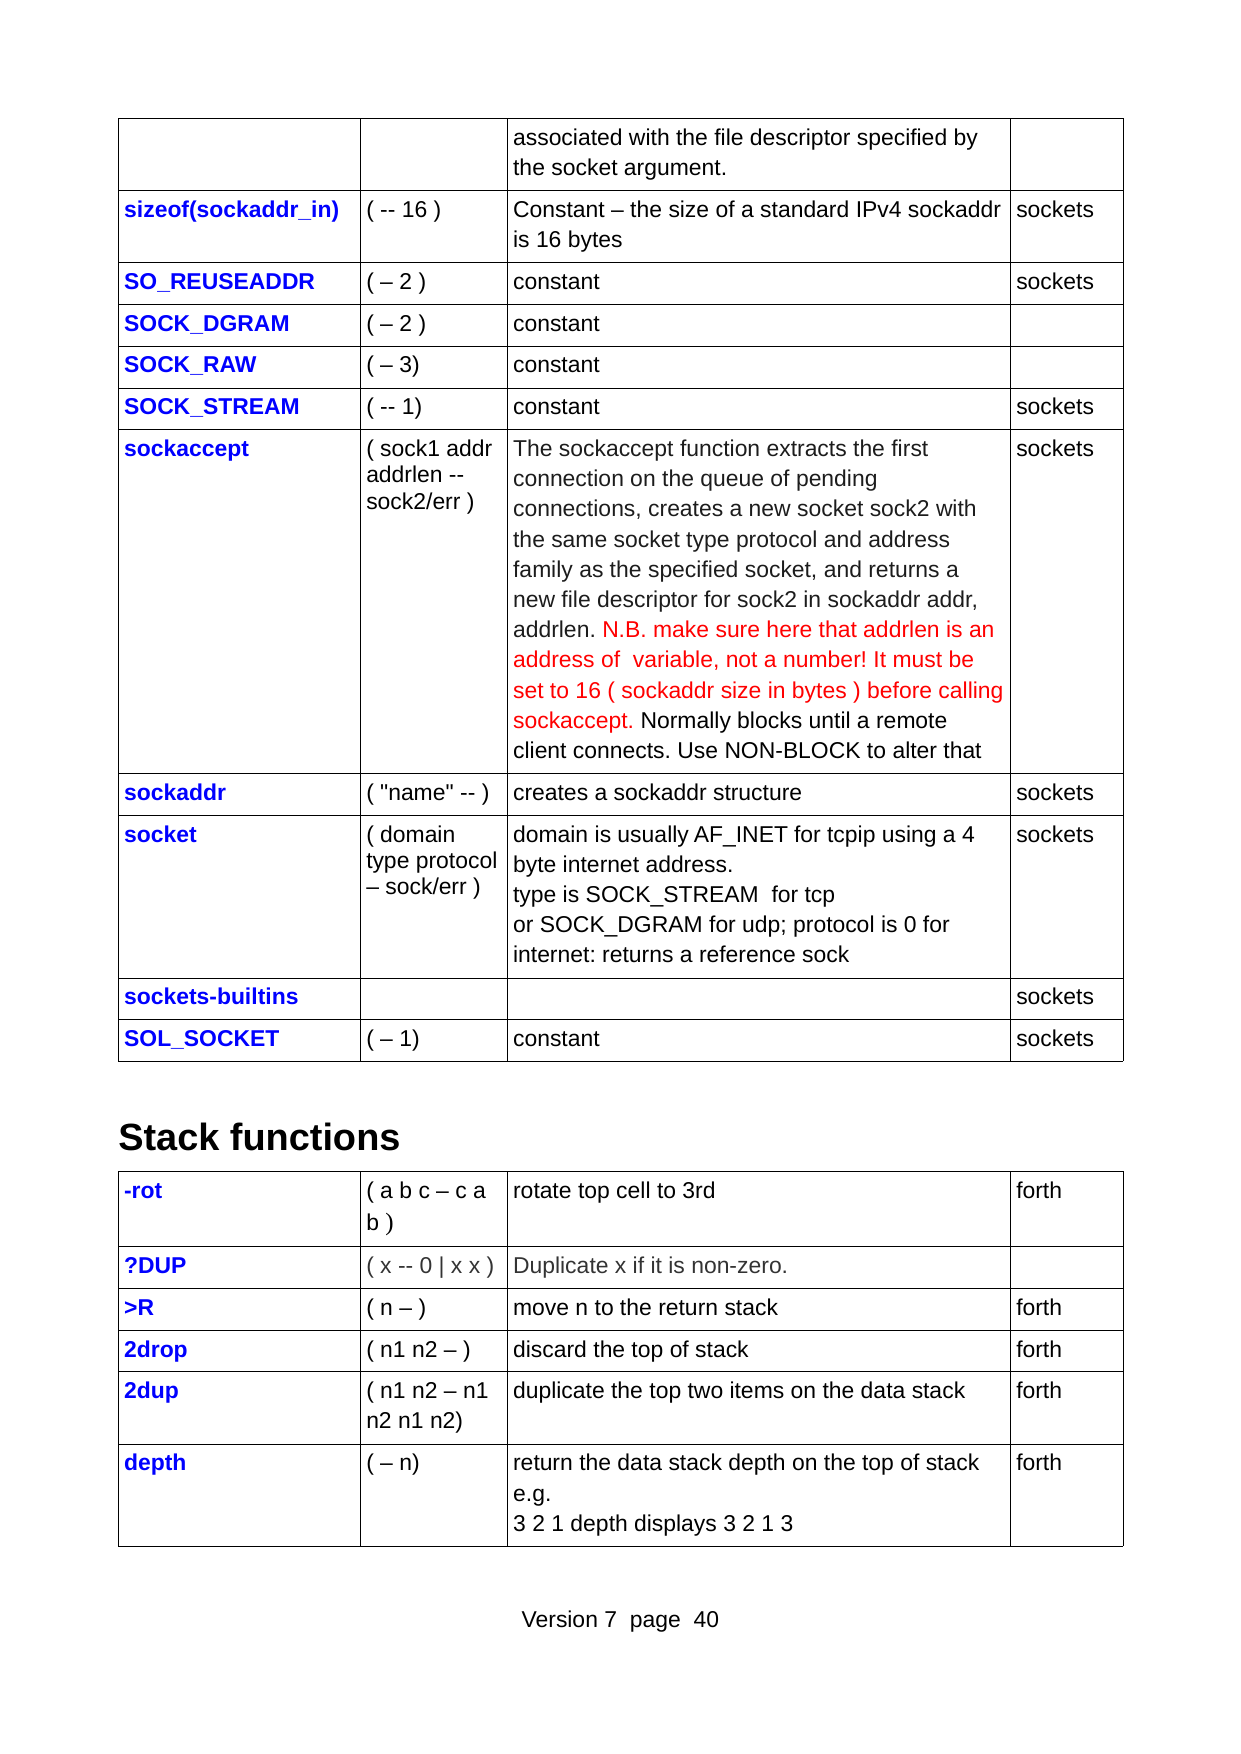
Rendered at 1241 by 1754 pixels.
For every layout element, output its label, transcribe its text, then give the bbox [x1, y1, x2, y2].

table_cell ( sock1 addr addrlen -- sock2/err ) [361, 430, 507, 773]
table_cell constant [508, 1020, 1010, 1061]
table_cell [1011, 1247, 1123, 1288]
table_cell The sockaccept function extracts the first connection on the queue of pending connections, creates a new socket sock2 with the same socket type protocol and address family as the specified socket, and returns a new file descriptor for sock2 in sockaddr addr, addrlen. N.B. make sure here that addrlen is an address of variable, not a number! It must be set to 16 ( sockaddr size in bytes ) before calling sockaccept. Normally blocks until a remote client connects. Use NON-BLOCK to alter that [508, 430, 1010, 773]
table_cell sizeof(sockaddr_in) [119, 191, 360, 262]
table_cell forth [1011, 1372, 1123, 1443]
table_cell creates a sockaddr structure [508, 774, 1010, 815]
table_cell [1011, 119, 1123, 190]
table_header ( a b c – c a b ) [361, 1172, 507, 1246]
table_cell discard the top of stack [508, 1331, 1010, 1371]
table_cell sockaccept [119, 430, 360, 773]
table_cell forth [1011, 1331, 1123, 1371]
table_cell return the data stack depth on the top of stack e.g. 3 2 1 depth displays 3 2 1 3 [508, 1445, 1010, 1546]
table_cell sockets [1011, 1020, 1123, 1061]
table_header -rot [119, 1172, 360, 1246]
table_cell >R [119, 1289, 360, 1330]
subtitle Stack functions [118, 1115, 1122, 1158]
table_cell sockaddr [119, 774, 360, 815]
table_cell SO_REUSEADDR [119, 263, 360, 304]
table_cell SOCK_DGRAM [119, 305, 360, 346]
table_cell [119, 119, 360, 190]
table_cell ( – n) [361, 1445, 507, 1546]
table_cell ( x -- 0 | x x ) [361, 1247, 507, 1288]
table_cell domain is usually AF_INET for tcpip using a 4 byte internet address. type is SOCK_STREAM for tcp or SOCK_DGRAM for udp; protocol is 0 for internet: returns a reference sock [508, 816, 1010, 977]
table_cell forth [1011, 1289, 1123, 1330]
table_cell move n to the return stack [508, 1289, 1010, 1330]
table_cell ( – 3) [361, 347, 507, 387]
table_cell duplicate the top two items on the data stack [508, 1372, 1010, 1443]
table_cell sockets-builtins [119, 979, 360, 1019]
table_cell sockets [1011, 389, 1123, 429]
table_cell SOCK_STREAM [119, 389, 360, 429]
table_cell 2dup [119, 1372, 360, 1443]
table_cell sockets [1011, 816, 1123, 977]
table_cell sockets [1011, 979, 1123, 1019]
table_cell forth [1011, 1445, 1123, 1546]
table_cell ( -- 16 ) [361, 191, 507, 262]
table_cell ( – 2 ) [361, 263, 507, 304]
table_cell 2drop [119, 1331, 360, 1371]
table_cell ( n1 n2 – ) [361, 1331, 507, 1371]
table_cell [1011, 347, 1123, 387]
table_cell depth [119, 1445, 360, 1546]
table_cell sockets [1011, 263, 1123, 304]
table_cell SOL_SOCKET [119, 1020, 360, 1061]
table_header rotate top cell to 3rd [508, 1172, 1010, 1246]
table_cell ?DUP [119, 1247, 360, 1288]
table_cell [361, 119, 507, 190]
table_cell Duplicate x if it is non-zero. [508, 1247, 1010, 1288]
table_cell constant [508, 389, 1010, 429]
table_cell [1011, 305, 1123, 346]
table_cell associated with the file descriptor specified by the socket argument. [508, 119, 1010, 190]
table_cell constant [508, 263, 1010, 304]
table_cell socket [119, 816, 360, 977]
table_cell ( – 2 ) [361, 305, 507, 346]
table_header forth [1011, 1172, 1123, 1246]
table_cell ( -- 1) [361, 389, 507, 429]
table_cell Constant – the size of a standard IPv4 sockaddr is 16 bytes [508, 191, 1010, 262]
table_cell sockets [1011, 430, 1123, 773]
table_cell [508, 979, 1010, 1019]
table_cell sockets [1011, 774, 1123, 815]
table_cell ( n1 n2 – n1 n2 n1 n2) [361, 1372, 507, 1443]
table_cell constant [508, 305, 1010, 346]
table_cell [361, 979, 507, 1019]
table_cell ( domain type protocol – sock/err ) [361, 816, 507, 977]
table_cell ( n – ) [361, 1289, 507, 1330]
table_cell constant [508, 347, 1010, 387]
table_cell ( – 1) [361, 1020, 507, 1061]
table_cell ( "name" -- ) [361, 774, 507, 815]
table_cell sockets [1011, 191, 1123, 262]
table_cell SOCK_RAW [119, 347, 360, 387]
